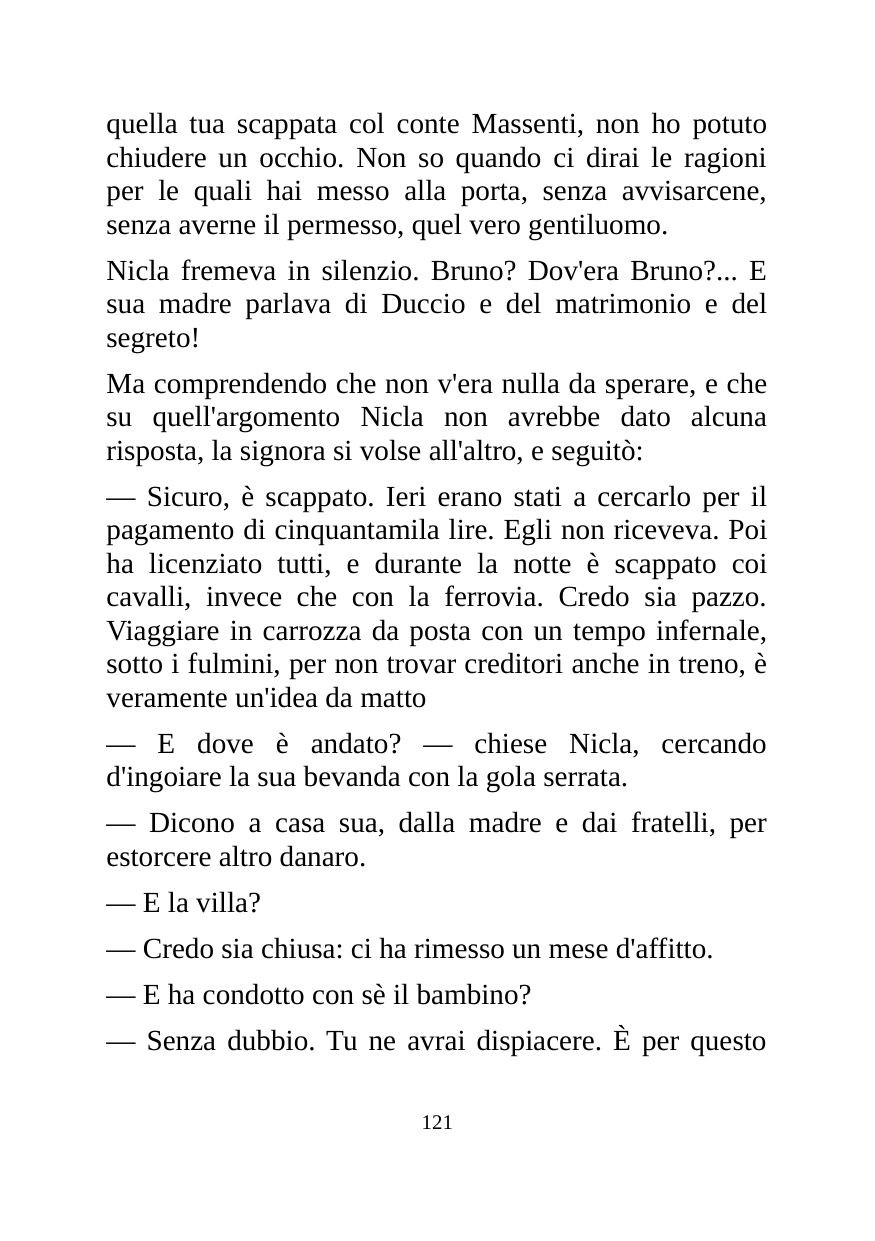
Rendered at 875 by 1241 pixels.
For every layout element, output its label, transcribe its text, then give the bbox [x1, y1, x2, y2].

text — Credo sia chiusa: ci ha rimesso un mese d'affitto. [106, 931, 768, 964]
text Nicla fremeva in silenzio. Bruno? Dov'era Bruno?... E sua madre parlava di Duccio e del matrimonio e del segreto! [106, 253, 768, 353]
text — E ha condotto con sè il bambino? [106, 977, 768, 1010]
text — Senza dubbio. Tu ne avrai dispiacere. È per questo [106, 1023, 768, 1056]
text quella tua scappata col conte Massenti, non ho potuto chiudere un occhio. Non so quando ci dirai le ragioni per le quali hai messo alla porta, senza avvisarcene, senza averne il permesso, quel vero gentiluomo. [106, 106, 768, 240]
text Ma comprendendo che non v'era nulla da sperare, e che su quell'argomento Nicla non avrebbe dato alcuna risposta, la signora si volse all'altro, e seguitò: [106, 366, 768, 466]
text — E la villa? [106, 885, 768, 918]
text — Dicono a casa sua, dalla madre e dai fratelli, per estorcere altro danaro. [106, 806, 768, 873]
text — Sicuro, è scappato. Ieri erano stati a cercarlo per il pagamento di cinquantamila lire. Egli non riceveva. Poi ha licenziato tutti, e durante la notte è scappato coi cavalli, invece che con la ferrovia. Credo sia pazzo. Viaggiare in carrozza da posta con un tempo infernale, sotto i fulmini, per non trovar creditori anche in treno, è veramente un'idea da matto [106, 479, 768, 714]
text — E dove è andato? — chiese Nicla, cercando d'ingoiare la sua bevanda con la gola serrata. [106, 726, 768, 793]
